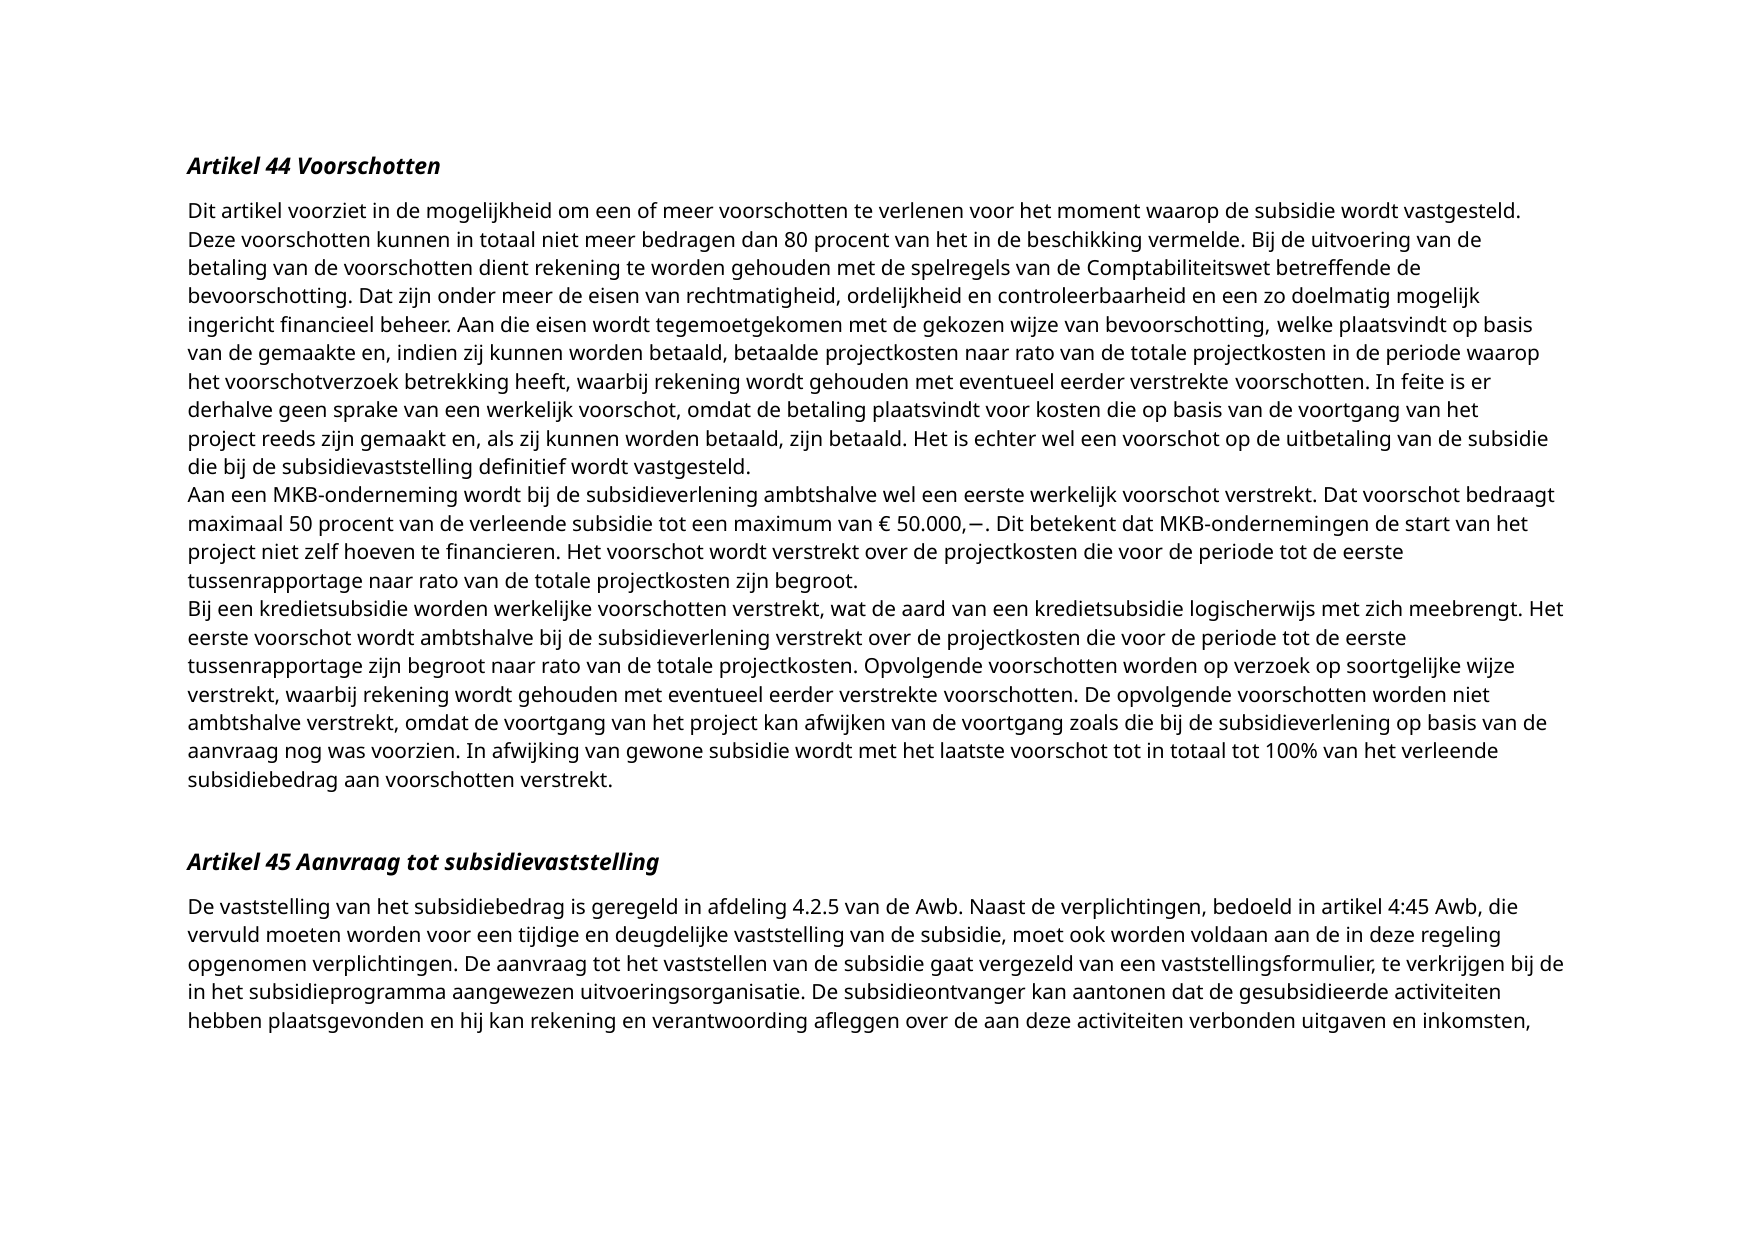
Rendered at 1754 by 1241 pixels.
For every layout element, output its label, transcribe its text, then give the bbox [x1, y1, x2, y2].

text Artikel 44 Voorschotten [187, 150, 1566, 181]
text Bij een kredietsubsidie worden werkelijke voorschotten verstrekt, wat de aard van een kredietsubsidie logischerwijs met zich meebrengt. Het eerste voorschot wordt ambtshalve bij de subsidieverlening verstrekt over de projectkosten die voor de periode tot de eerste tussenrapportage zijn begroot naar rato van de totale projectkosten. Opvolgende voorschotten worden op verzoek op soortgelijke wijze verstrekt, waarbij rekening wordt gehouden met eventueel eerder verstrekte voorschotten. De opvolgende voorschotten worden niet ambtshalve verstrekt, omdat de voortgang van het project kan afwijken van de voortgang zoals die bij de subsidieverlening op basis van de aanvraag nog was voorzien. In afwijking van gewone subsidie wordt met het laatste voorschot tot in totaal tot 100% van het verleende subsidiebedrag aan voorschotten verstrekt. [187, 594, 1566, 793]
text De vaststelling van het subsidiebedrag is geregeld in afdeling 4.2.5 van de Awb. Naast de verplichtingen, bedoeld in artikel 4:45 Awb, die vervuld moeten worden voor een tijdige en deugdelijke vaststelling van de subsidie, moet ook worden voldaan aan de in deze regeling opgenomen verplichtingen. De aanvraag tot het vaststellen van de subsidie gaat vergezeld van een vaststellingsformulier, te verkrijgen bij de in het subsidieprogramma aangewezen uitvoeringsorganisatie. De subsidieontvanger kan aantonen dat de gesubsidieerde activiteiten hebben plaatsgevonden en hij kan rekening en verantwoording afleggen over de aan deze activiteiten verbonden uitgaven en inkomsten, [187, 892, 1566, 1034]
text Dit artikel voorziet in de mogelijkheid om een of meer voorschotten te verlenen voor het moment waarop de subsidie wordt vastgesteld. Deze voorschotten kunnen in totaal niet meer bedragen dan 80 procent van het in de beschikking vermelde. Bij de uitvoering van de betaling van de voorschotten dient rekening te worden gehouden met de spelregels van de Comptabiliteitswet betreffende de bevoorschotting. Dat zijn onder meer de eisen van rechtmatigheid, ordelijkheid en controleerbaarheid en een zo doelmatig mogelijk ingericht financieel beheer. Aan die eisen wordt tegemoetgekomen met de gekozen wijze van bevoorschotting, welke plaatsvindt op basis van de gemaakte en, indien zij kunnen worden betaald, betaalde projectkosten naar rato van de totale projectkosten in de periode waarop het voorschotverzoek betrekking heeft, waarbij rekening wordt gehouden met eventueel eerder verstrekte voorschotten. In feite is er derhalve geen sprake van een werkelijk voorschot, omdat de betaling plaatsvindt voor kosten die op basis van de voortgang van het project reeds zijn gemaakt en, als zij kunnen worden betaald, zijn betaald. Het is echter wel een voorschot op de uitbetaling van de subsidie die bij de subsidievaststelling definitief wordt vastgesteld. [187, 196, 1566, 481]
text Artikel 45 Aanvraag tot subsidievaststelling [187, 846, 1566, 877]
text Aan een MKB-onderneming wordt bij de subsidieverlening ambtshalve wel een eerste werkelijk voorschot verstrekt. Dat voorschot bedraagt maximaal 50 procent van de verleende subsidie tot een maximum van € 50.000,−. Dit betekent dat MKB-ondernemingen de start van het project niet zelf hoeven te financieren. Het voorschot wordt verstrekt over de projectkosten die voor de periode tot de eerste tussenrapportage naar rato van de totale projectkosten zijn begroot. [187, 481, 1566, 594]
